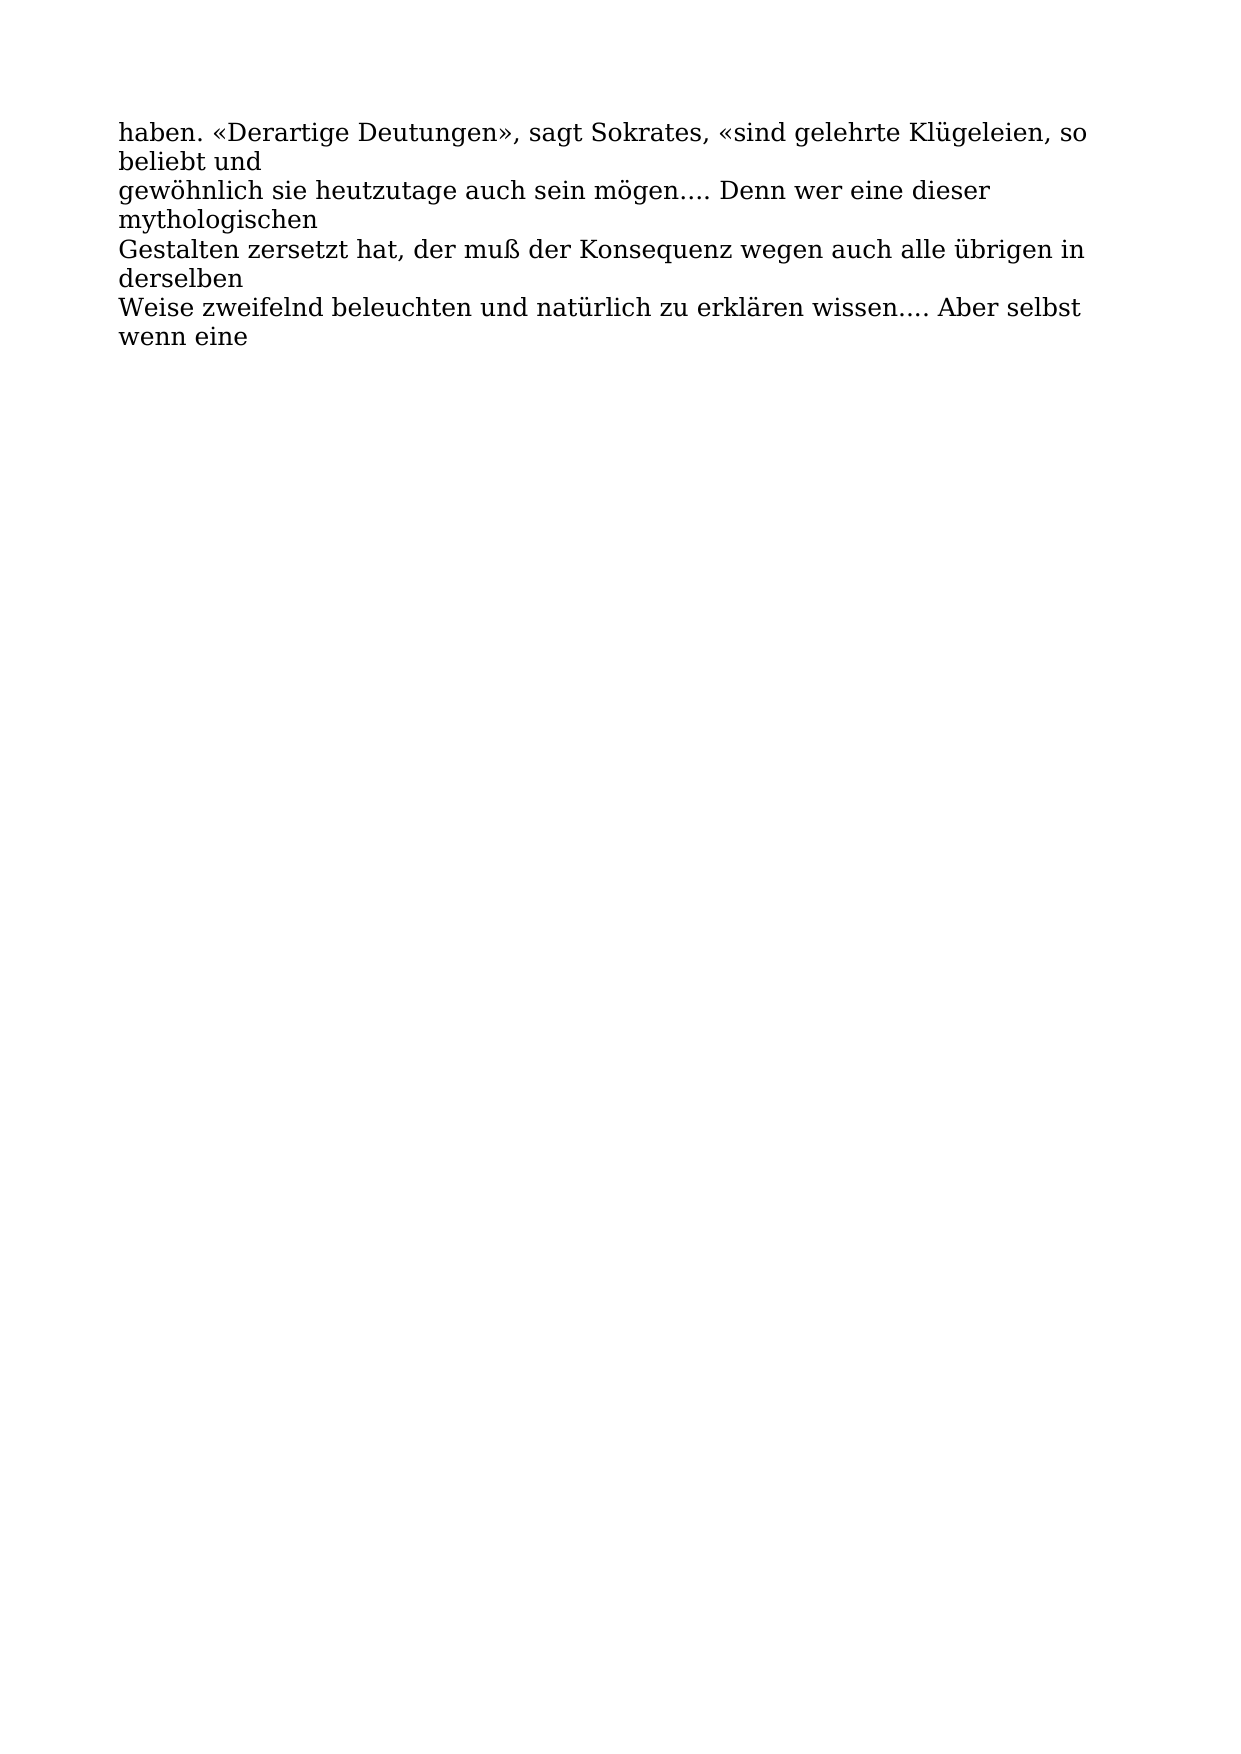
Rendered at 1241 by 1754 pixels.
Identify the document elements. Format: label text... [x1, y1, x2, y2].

text haben. «Derartige Deutungen», sagt Sokrates, «sind gelehrte Klügeleien, so beliebt und [118, 118, 1122, 176]
text Weise zweifelnd beleuchten und natürlich zu erklären wissen.... Aber selbst wenn eine [118, 293, 1122, 351]
text gewöhnlich sie heutzutage auch sein mögen.... Denn wer eine dieser mythologischen [118, 176, 1122, 235]
text Gestalten zersetzt hat, der muß der Konsequenz wegen auch alle übrigen in derselben [118, 235, 1122, 293]
